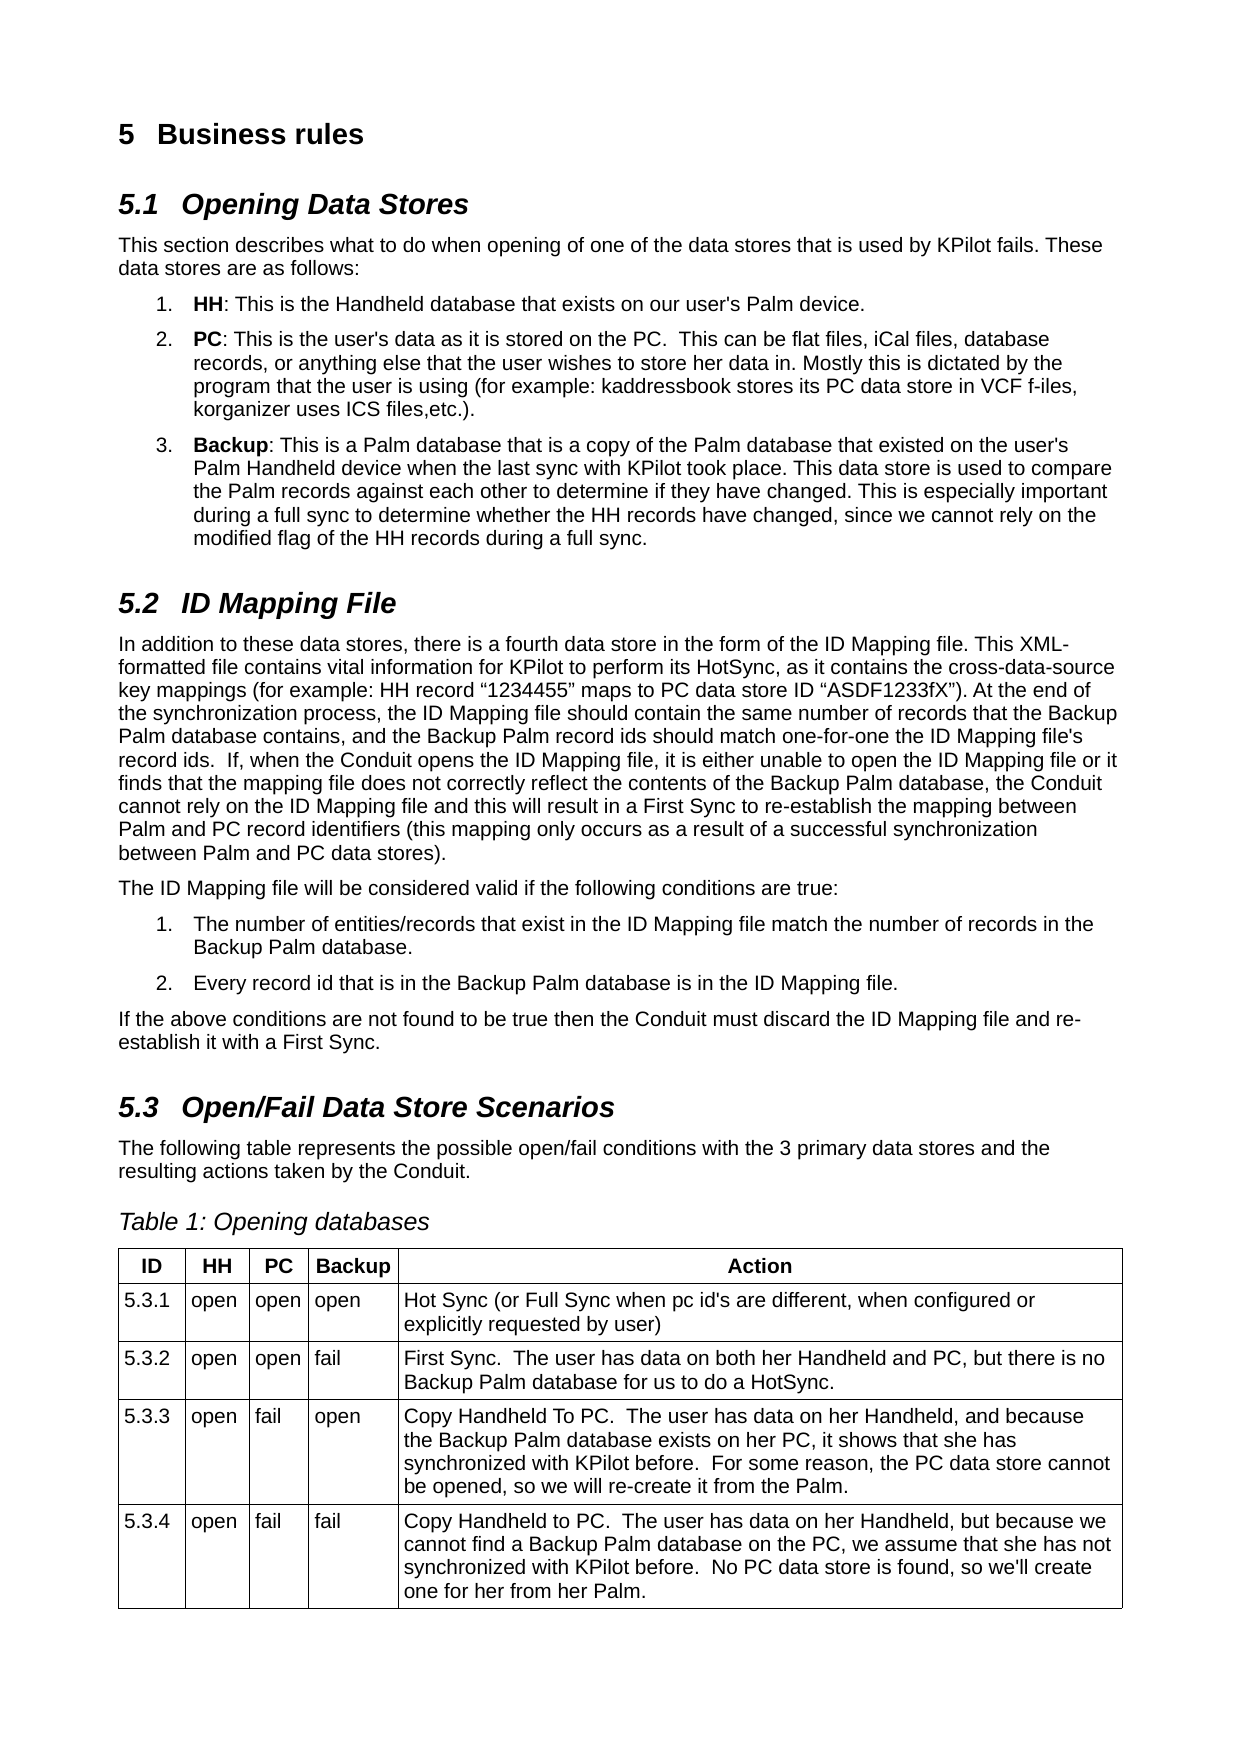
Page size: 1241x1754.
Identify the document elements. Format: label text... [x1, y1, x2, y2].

table_cell Hot Sync (or Full Sync when pc id's are different, when configured or explicitly requested by user) [399, 1284, 1122, 1341]
list Every record id that is in the Backup Palm database is in the ID Mapping file. [156, 972, 1122, 995]
list The number of entities/records that exist in the ID Mapping file match the number of records in the Backup Palm database. [156, 913, 1122, 959]
table_cell First Sync. The user has data on both her Handheld and PC, but there is no Backup Palm database for us to do a HotSync. [399, 1342, 1122, 1399]
text The ID Mapping file will be considered valid if the following conditions are true: [118, 877, 1122, 900]
table_cell Copy Handheld to PC. The user has data on her Handheld, but because we cannot find a Backup Palm database on the PC, we assume that she has not synchronized with KPilot before. No PC data store is found, so we'll create one for her from her Palm. [399, 1505, 1122, 1608]
table_header PC [250, 1249, 308, 1283]
table_cell open [309, 1284, 398, 1341]
table_cell Copy Handheld To PC. The user has data on her Handheld, and because the Backup Palm database exists on her PC, it shows that she has synchronized with KPilot before. For some reason, the PC data store cannot be opened, so we will re-create it from the Palm. [399, 1400, 1122, 1504]
subtitle Opening Data Stores [118, 188, 1122, 221]
table_cell fail [309, 1505, 398, 1608]
subtitle Business rules [118, 118, 1122, 151]
list HH: This is the Handheld database that exists on our user's Palm device. [156, 292, 1122, 316]
table_cell 5.3.3 [119, 1400, 185, 1504]
text This section describes what to do when opening of one of the data stores that is used by KPilot fails. These data stores are as follows: [118, 233, 1122, 280]
table_cell 5.3.2 [119, 1342, 185, 1399]
table_header HH [186, 1249, 249, 1283]
list Backup: This is a Palm database that is a copy of the Palm database that existed on the user's Palm Handheld device when the last sync with KPilot took place. This data store is used to compare the Palm records against each other to determine if they have changed. This is especially important during a full sync to determine whether the HH records have changed, since we cannot rely on the modified flag of the HH records during a full sync. [156, 433, 1122, 549]
table_cell open [186, 1400, 249, 1504]
table_cell fail [250, 1505, 308, 1608]
text Table 1: Opening databases [118, 1208, 1122, 1236]
table_cell open [250, 1342, 308, 1399]
table_cell open [186, 1342, 249, 1399]
table_header Backup [309, 1249, 398, 1283]
table_header Action [399, 1249, 1122, 1283]
subtitle ID Mapping File [118, 587, 1122, 620]
table_cell open [186, 1505, 249, 1608]
table_cell open [186, 1284, 249, 1341]
table_cell 5.3.4 [119, 1505, 185, 1608]
table_cell open [250, 1284, 308, 1341]
table_cell open [309, 1400, 398, 1504]
list PC: This is the user's data as it is stored on the PC. This can be flat files, iCal files, database records, or anything else that the user wishes to store her data in. Mostly this is dictated by the program that the user is using (for example: kaddressbook stores its PC data store in VCF f-iles, korganizer uses ICS files,etc.). [156, 328, 1122, 421]
text The following table represents the possible open/fail conditions with the 3 primary data stores and the resulting actions taken by the Conduit. [118, 1136, 1122, 1183]
text If the above conditions are not found to be true then the Conduit must discard the ID Mapping file and re-establish it with a First Sync. [118, 1007, 1122, 1054]
table_header ID [119, 1249, 185, 1283]
table_cell 5.3.1 [119, 1284, 185, 1341]
subtitle Open/Fail Data Store Scenarios [118, 1091, 1122, 1124]
text In addition to these data stores, there is a fourth data store in the form of the ID Mapping file. This XML-formatted file contains vital information for KPilot to perform its HotSync, as it contains the cross-data-source key mappings (for example: HH record “1234455” maps to PC data store ID “ASDF1233fX”). At the end of the synchronization process, the ID Mapping file should contain the same number of records that the Backup Palm database contains, and the Backup Palm record ids should match one-for-one the ID Mapping file's record ids. If, when the Conduit opens the ID Mapping file, it is either unable to open the ID Mapping file or it finds that the mapping file does not correctly reflect the contents of the Backup Palm database, the Conduit cannot rely on the ID Mapping file and this will result in a First Sync to re-establish the mapping between Palm and PC record identifiers (this mapping only occurs as a result of a successful synchronization between Palm and PC data stores). [118, 632, 1122, 864]
table_cell fail [309, 1342, 398, 1399]
table_cell fail [250, 1400, 308, 1504]
